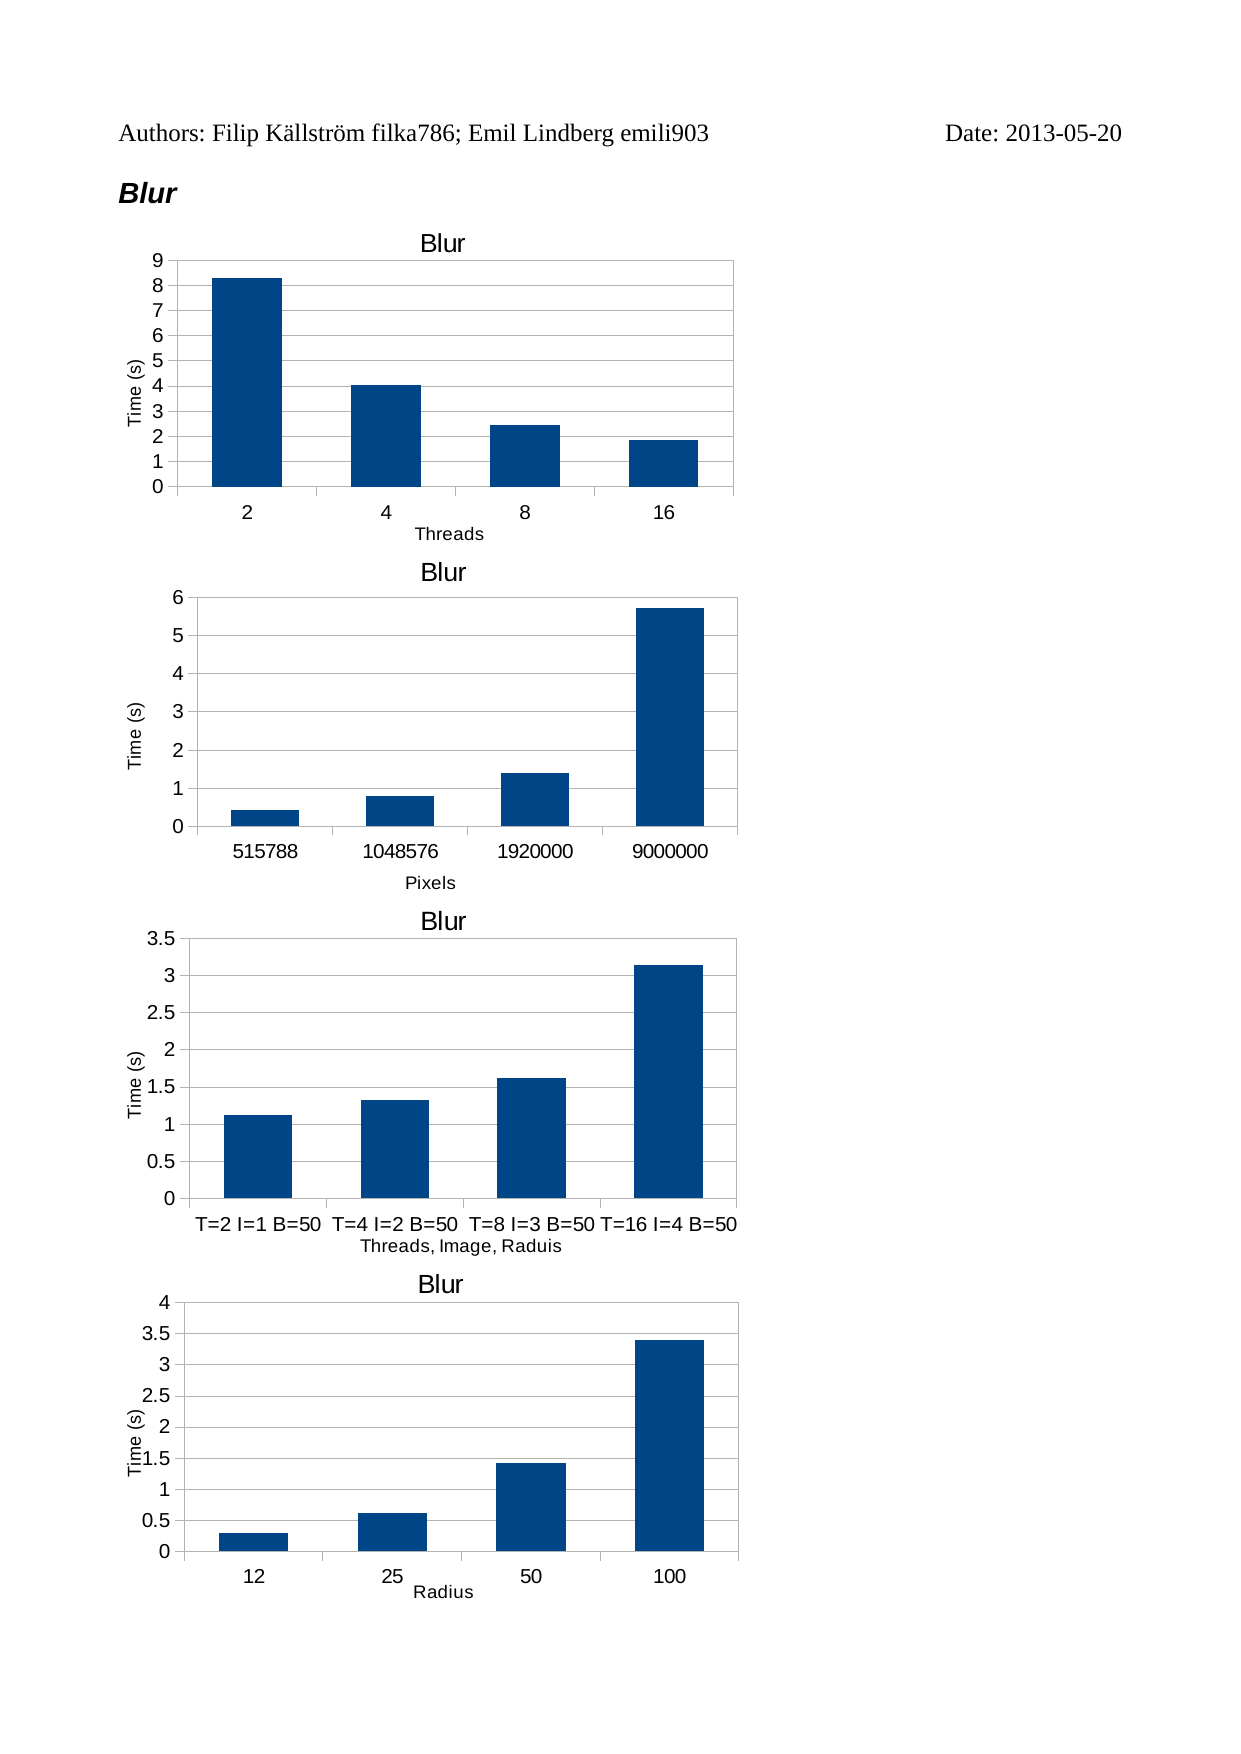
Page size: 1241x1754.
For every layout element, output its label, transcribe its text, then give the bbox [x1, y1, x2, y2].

subtitle Blur [118, 176, 1122, 210]
